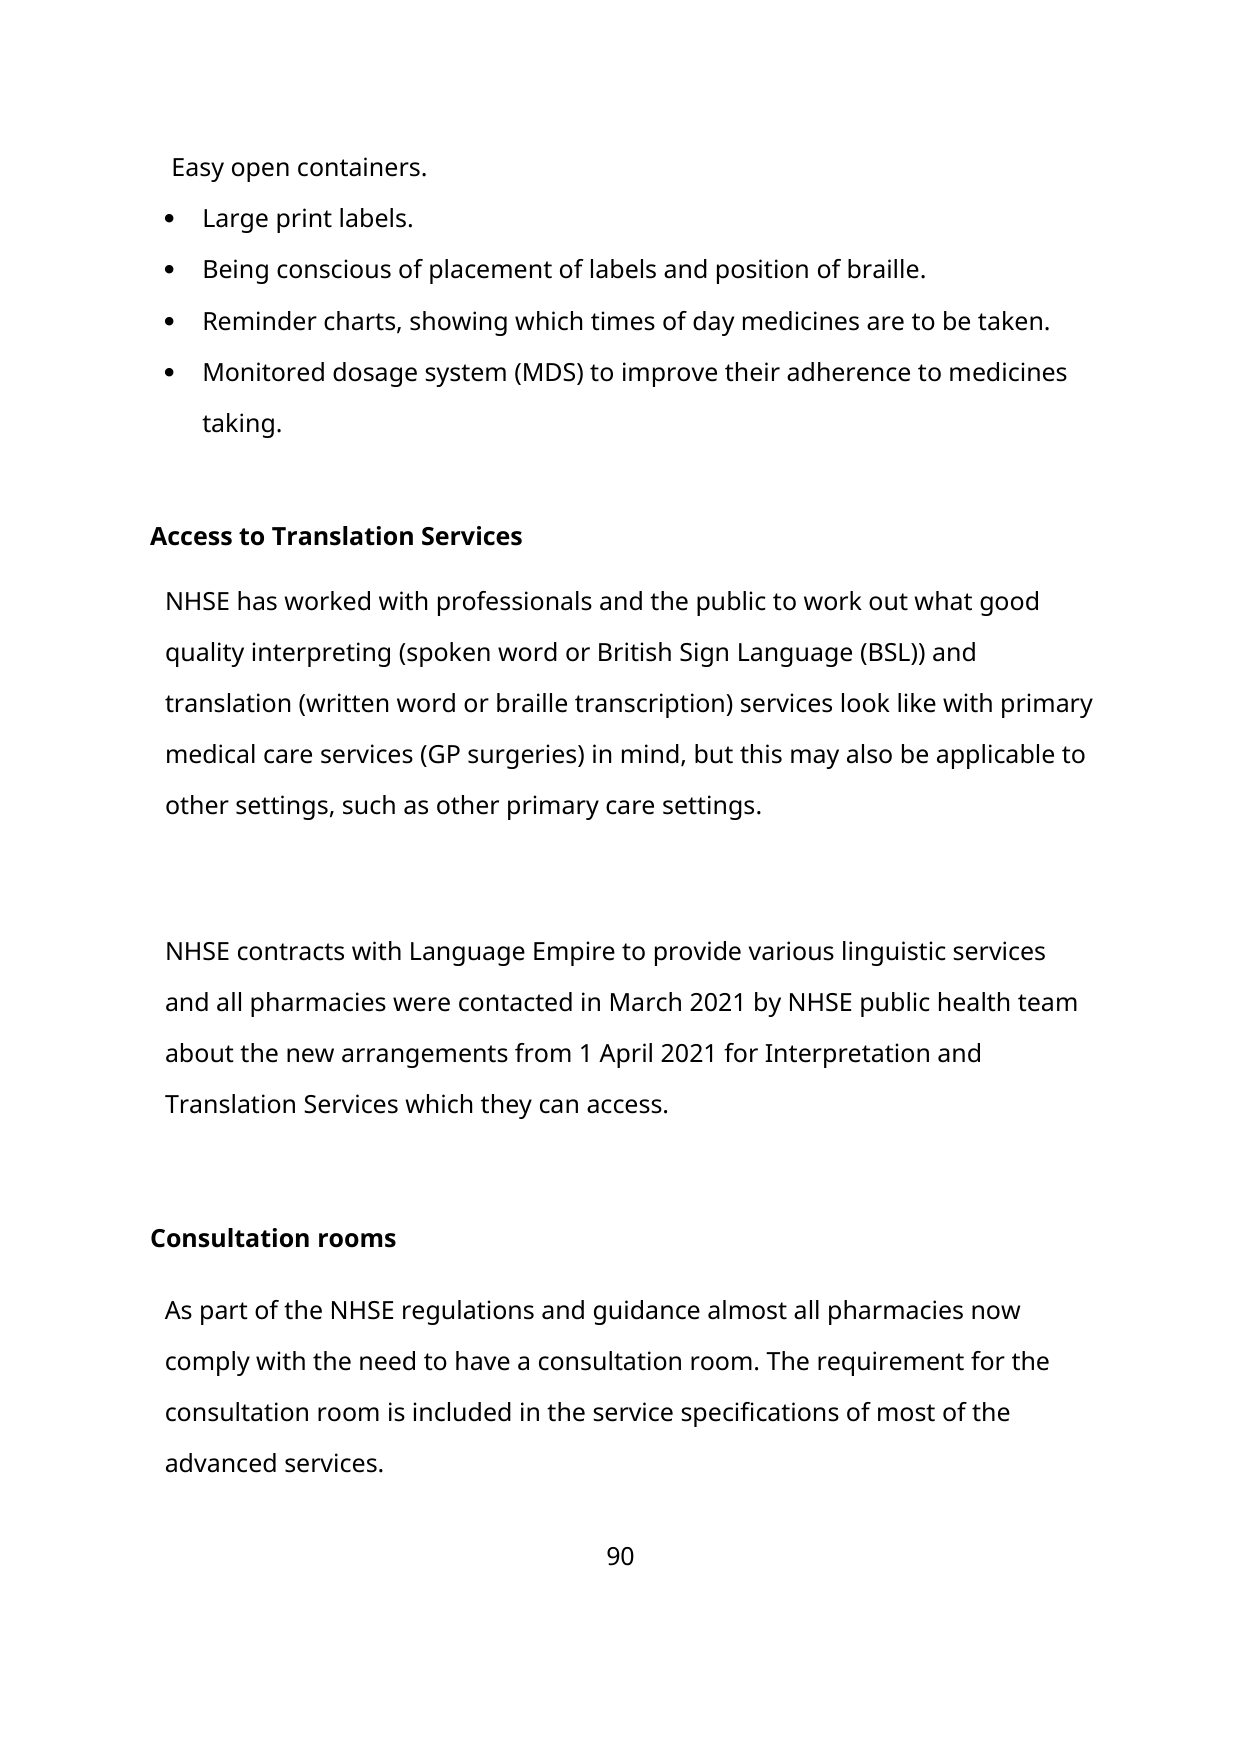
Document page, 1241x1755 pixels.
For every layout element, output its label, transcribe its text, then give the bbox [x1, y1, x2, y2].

list Large print labels. [165, 201, 1095, 235]
text NHSE has worked with professionals and the public to work out what good quality interpreting (spoken word or British Sign Language (BSL)) and translation (written word or braille transcription) services look like with primary medical care services (GP surgeries) in mind, but this may also be applicable to other settings, such as other primary care settings. [165, 583, 1095, 822]
text Easy open containers. [165, 150, 1095, 184]
text As part of the NHSE regulations and guidance almost all pharmacies now comply with the need to have a consultation room. The requirement for the consultation room is included in the service specifications of most of the advanced services. [164, 1293, 1095, 1480]
list Reminder charts, showing which times of day medicines are to be taken. [165, 303, 1095, 337]
text NHSE contracts with Language Empire to provide various linguistic services and all pharmacies were contacted in March 2021 by NHSE public health team about the new arrangements from 1 April 2021 for Interpretation and Translation Services which they can access. [165, 933, 1095, 1121]
subtitle Access to Translation Services [150, 519, 1091, 553]
list Being conscious of placement of labels and position of braille. [165, 252, 1095, 286]
subtitle Consultation rooms [150, 1221, 1091, 1255]
list Monitored dosage system (MDS) to improve their adherence to medicines taking. [165, 354, 1095, 439]
